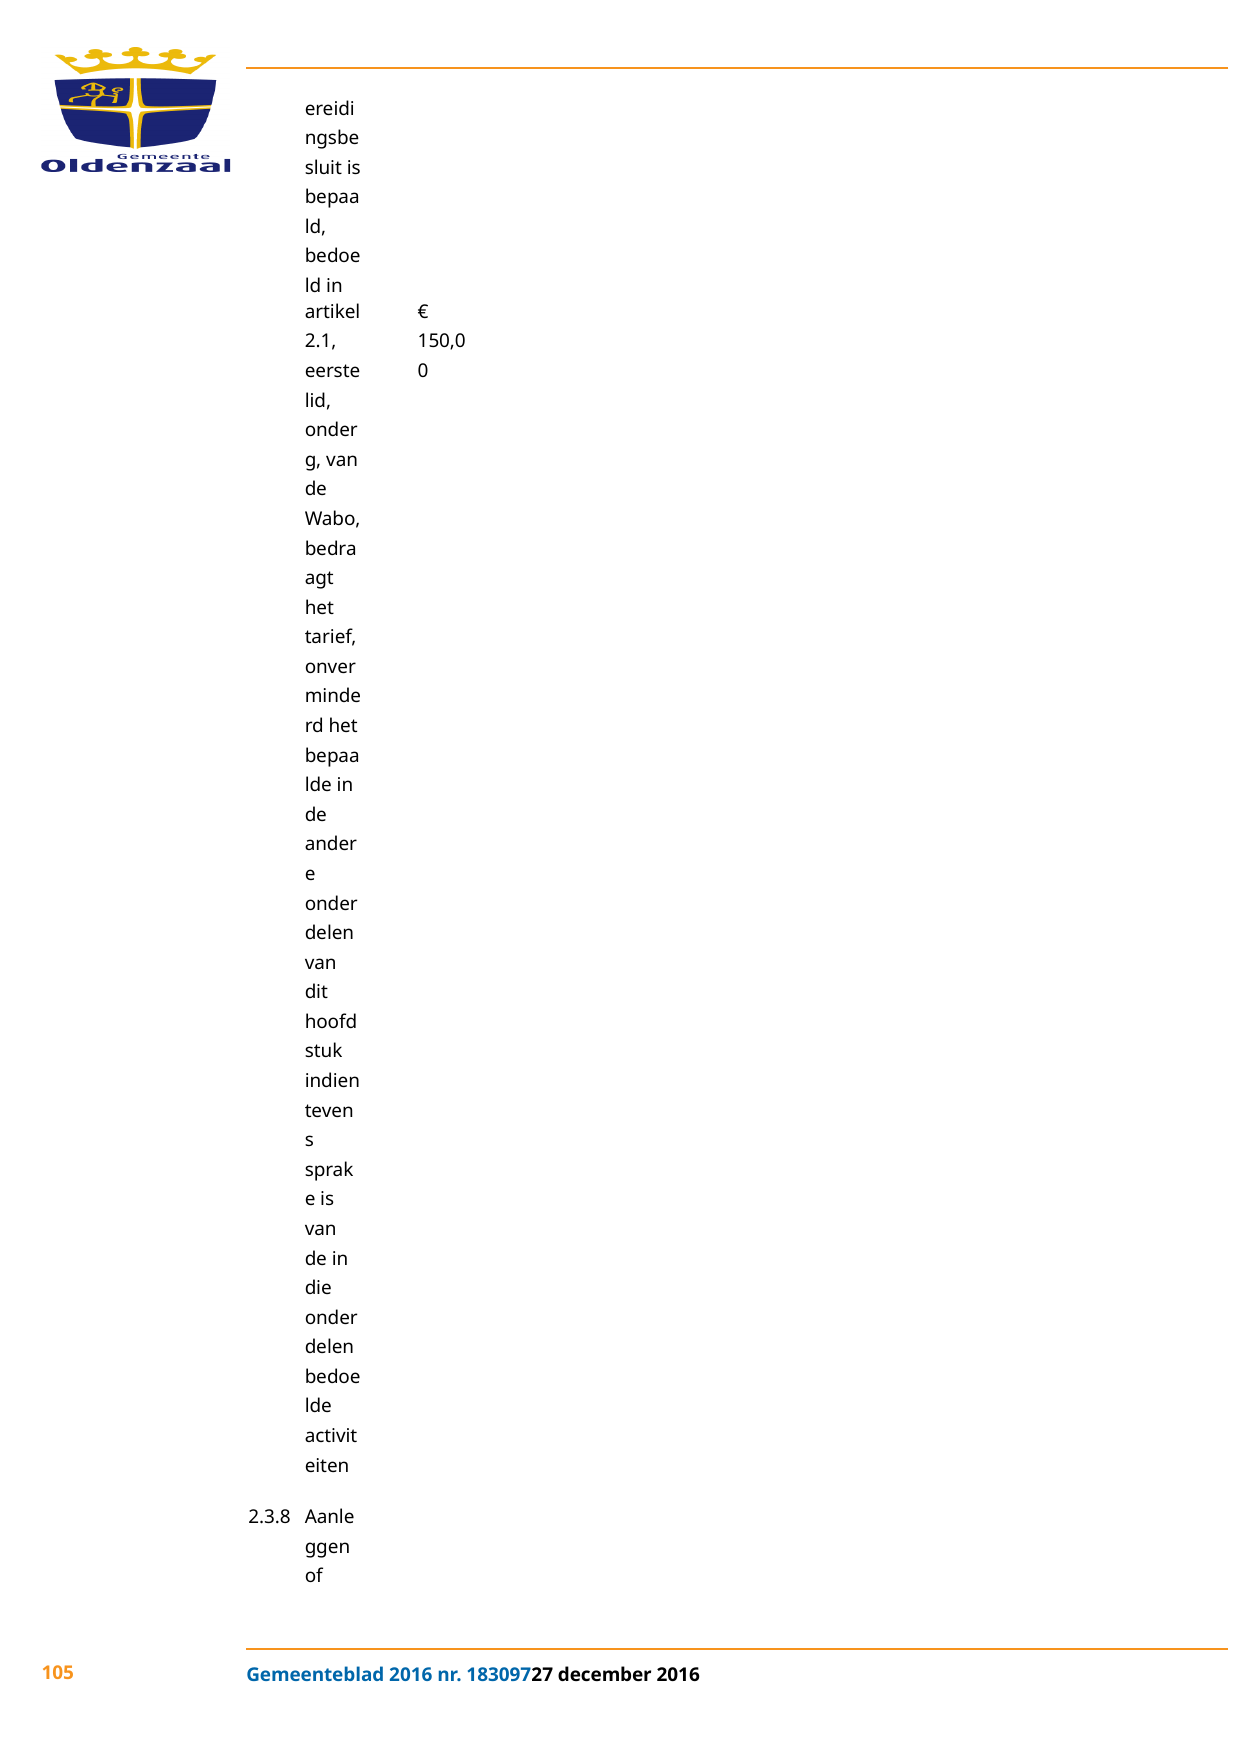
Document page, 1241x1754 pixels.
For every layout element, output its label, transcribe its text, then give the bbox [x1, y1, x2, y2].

table_cell [418, 95, 474, 298]
table_cell 2.3.8 [248, 1503, 304, 1588]
table_cell [418, 1478, 474, 1503]
table_cell ereidingsbesluit is bepaald, bedoeld in [305, 95, 361, 298]
table_cell [361, 1478, 417, 1503]
table_cell [361, 95, 417, 298]
table_cell [248, 95, 304, 298]
table_cell [248, 1478, 304, 1503]
table_cell € 150,00 [418, 298, 474, 1477]
table_cell [248, 298, 304, 1477]
table_cell Aanleggen of [305, 1503, 361, 1588]
table_cell artikel 2.1, eerste lid, onder g, van de Wabo, bedraagt het tarief, onverminderd het bepaalde in de andere onderdelen van dit hoofdstuk indien tevens sprake is van de in die onderdelen bedoelde activiteiten [305, 298, 361, 1477]
picture [41, 47, 231, 172]
table_cell [361, 298, 417, 1477]
table_cell [361, 1503, 417, 1588]
table_cell [418, 1503, 474, 1588]
table_cell [305, 1478, 361, 1503]
